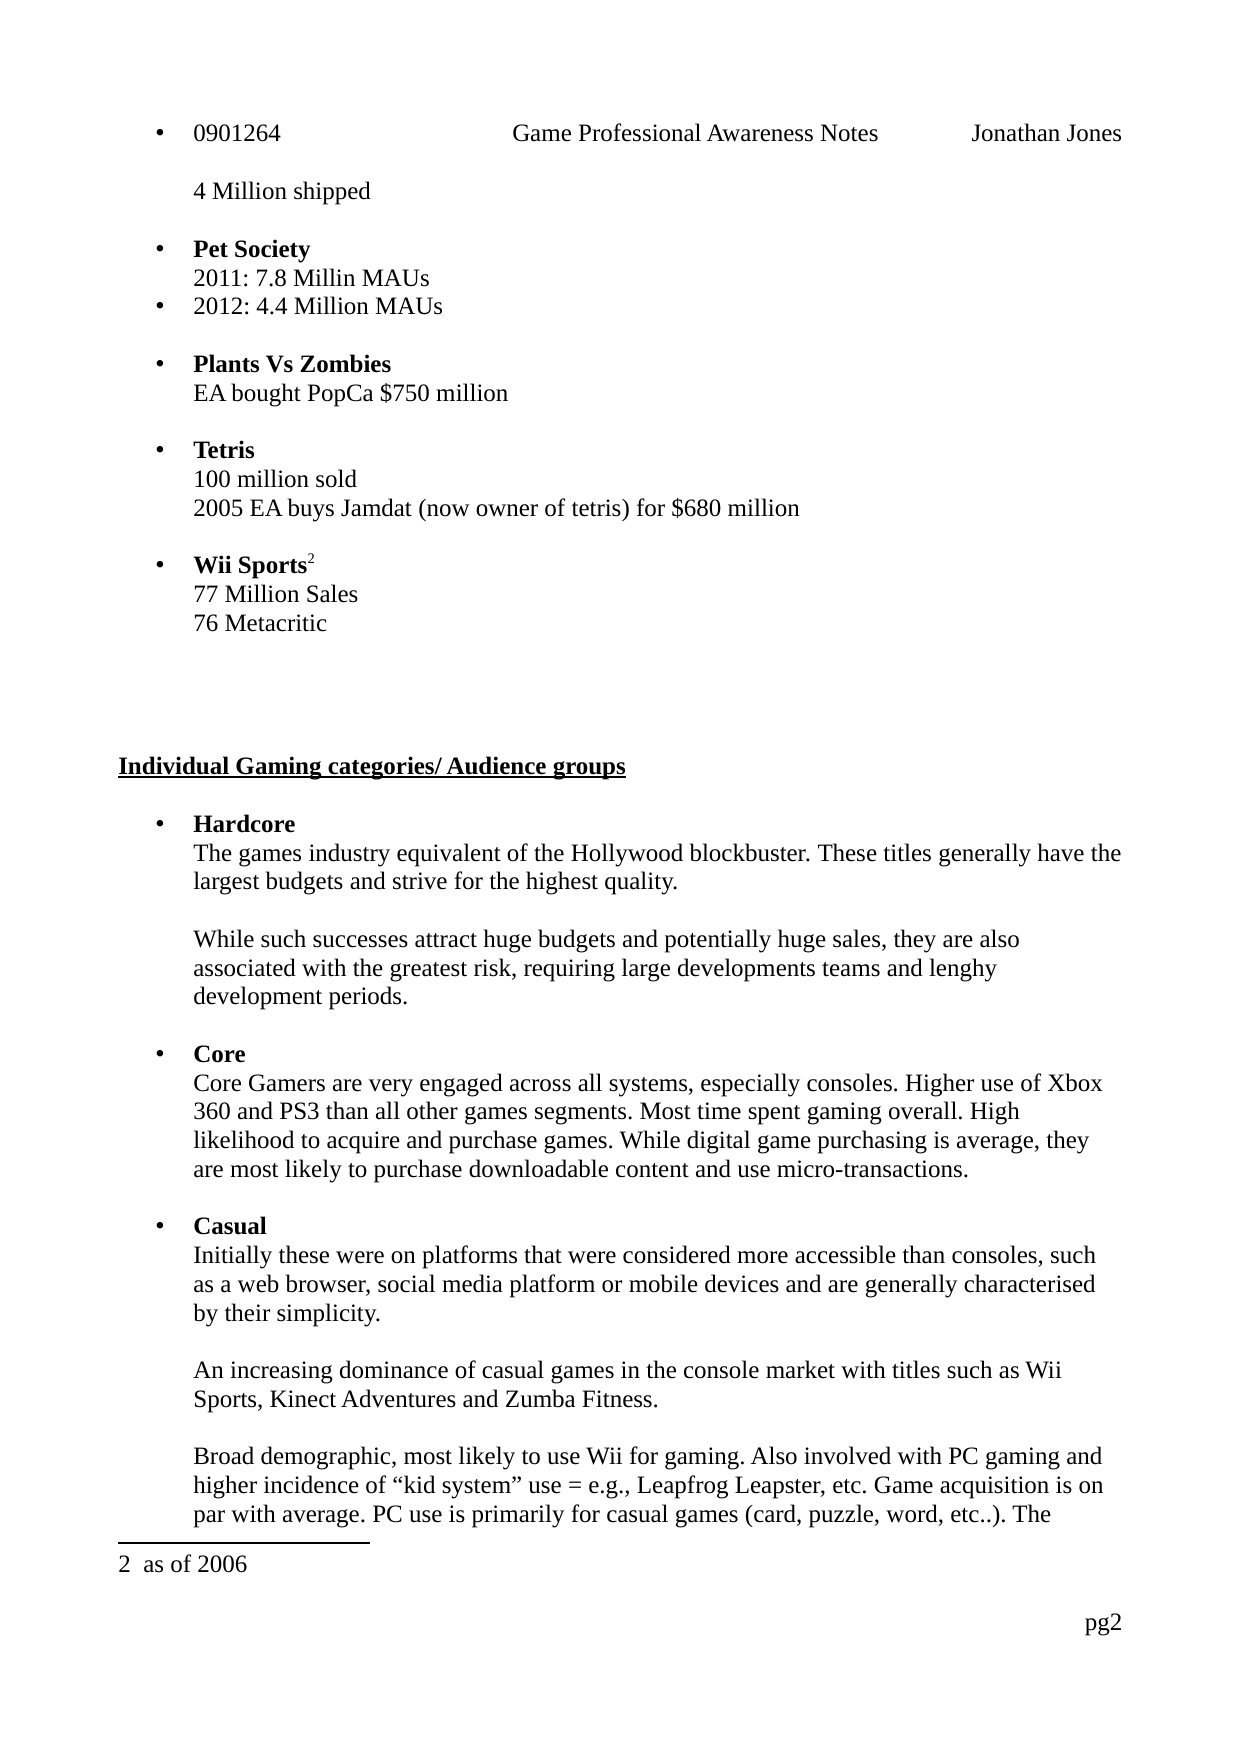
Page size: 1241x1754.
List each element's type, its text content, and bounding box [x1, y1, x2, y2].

list Hardcore The games industry equivalent of the Hollywood blockbuster. These titles generally have the largest budgets and strive for the highest quality. While such successes attract huge budgets and potentially huge sales, they are also associated with the greatest risk, requiring large developments teams and lenghy development periods. [156, 809, 1122, 1039]
list Core Core Gamers are very engaged across all systems, especially consoles. Higher use of Xbox 360 and PS3 than all other games segments. Most time spent gaming overall. High likelihood to acquire and purchase games. While digital game purchasing is average, they are most likely to purchase downloadable content and use micro-transactions. [156, 1039, 1122, 1211]
list 4 Million shipped [156, 176, 1122, 234]
list 2012: 4.4 Million MAUs [156, 291, 1122, 349]
list Plants Vs Zombies EA bought PopCa $750 million [156, 349, 1122, 435]
list Tetris 100 million sold 2005 EA buys Jamdat (now owner of tetris) for $680 million [156, 435, 1122, 550]
list as of 2006 [118, 1549, 1122, 1578]
list Pet Society 2011: 7.8 Millin MAUs [156, 234, 1122, 291]
list Casual Initially these were on platforms that were considered more accessible than consoles, such as a web browser, social media platform or mobile devices and are generally characterised by their simplicity. An increasing dominance of casual games in the console market with titles such as Wii Sports, Kinect Adventures and Zumba Fitness. Broad demographic, most likely to use Wii for gaming. Also involved with PC gaming and higher incidence of “kid system” use = e.g., Leapfrog Leapster, etc. Game acquisition is on par with average. PC use is primarily for casual games (card, puzzle, word, etc..). The [156, 1211, 1122, 1528]
list Wii Sports 77 Million Sales 76 Metacritic [156, 550, 1122, 665]
text Individual Gaming categories/ Audience groups [118, 751, 1122, 780]
